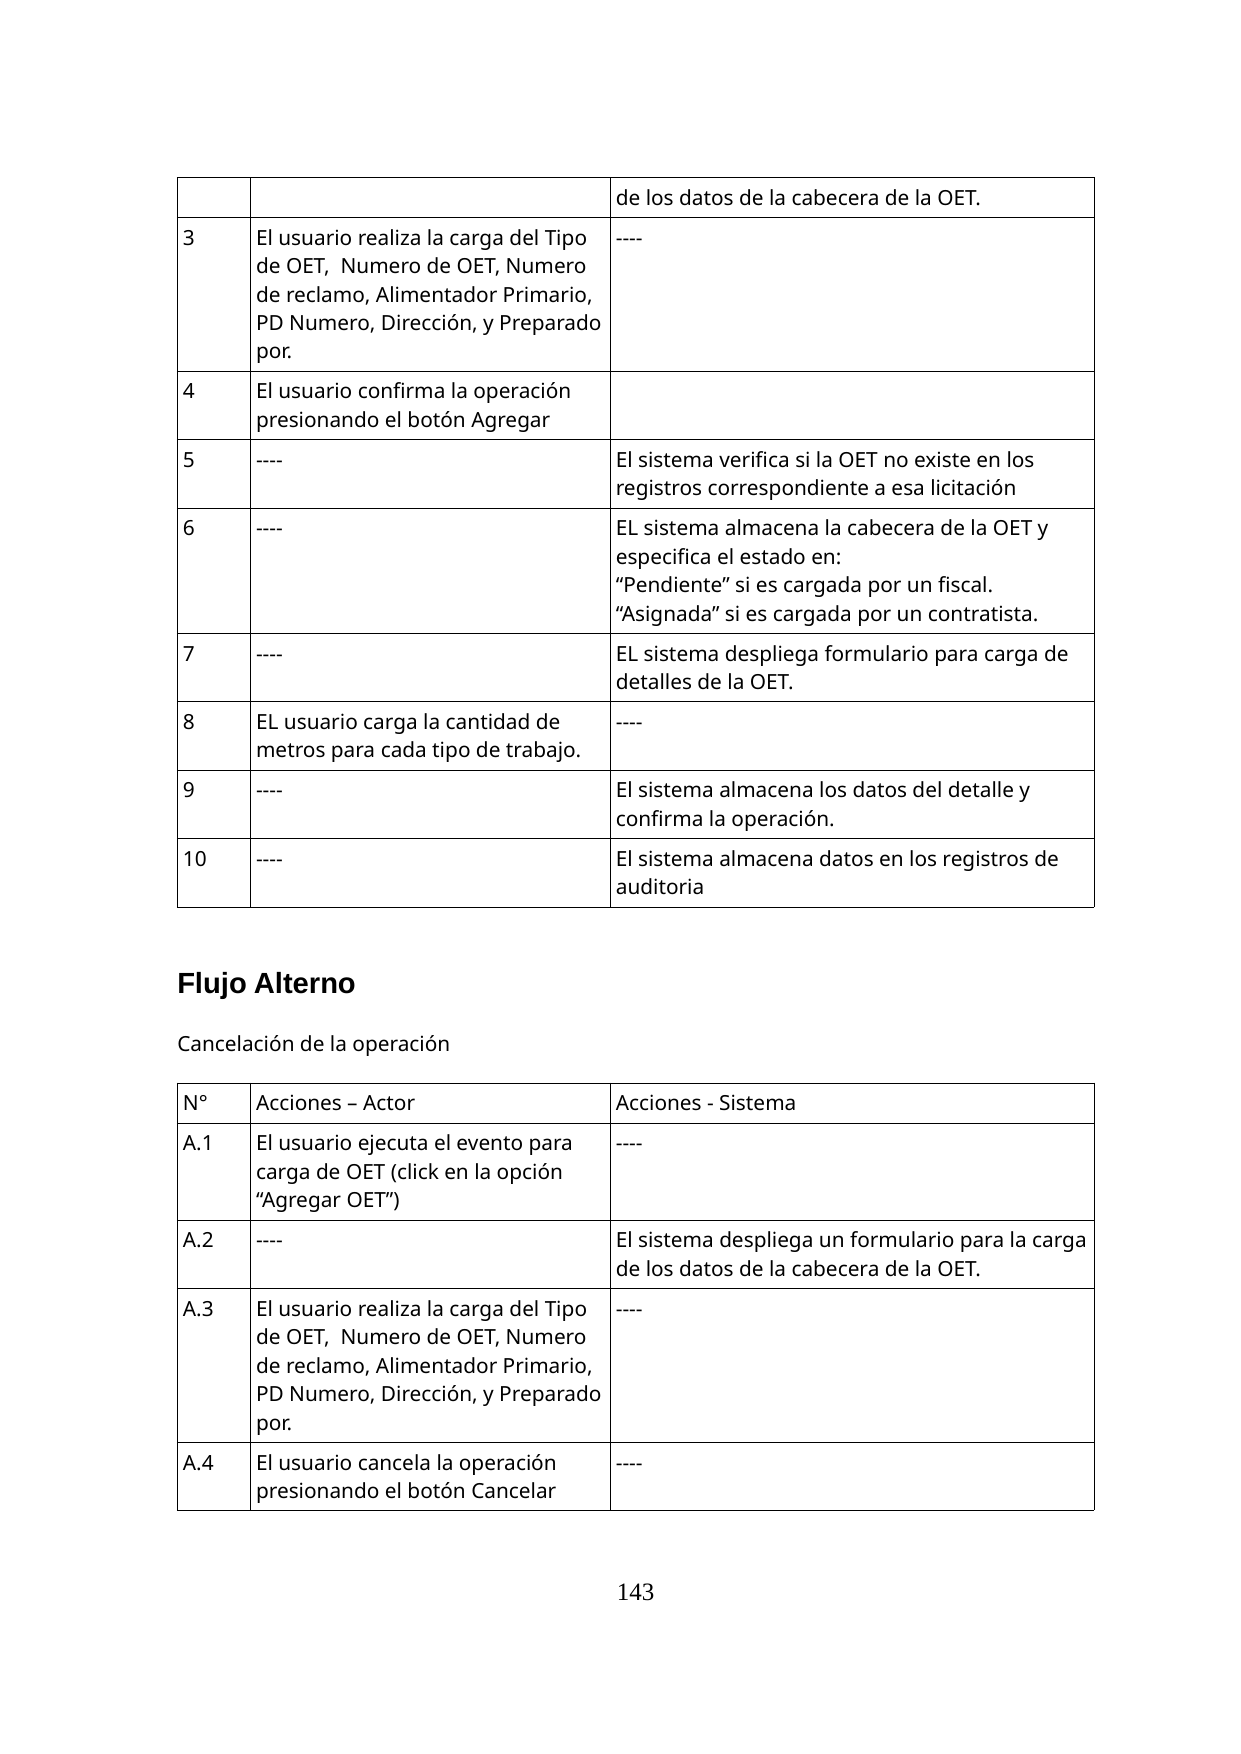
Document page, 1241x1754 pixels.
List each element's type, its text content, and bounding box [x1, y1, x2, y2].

table_header N° [178, 1084, 250, 1123]
table_cell A.1 [178, 1124, 250, 1219]
table_cell ---- [251, 1221, 610, 1288]
table_cell ---- [251, 509, 610, 633]
table_cell El sistema almacena datos en los registros de auditoria [611, 839, 1094, 907]
table_cell EL usuario carga la cantidad de metros para cada tipo de trabajo. [251, 702, 610, 770]
table_cell ---- [611, 218, 1094, 371]
table_cell El usuario confirma la operación presionando el botón Agregar [251, 372, 610, 439]
text Cancelación de la operación [177, 1029, 1093, 1058]
table_cell ---- [611, 1443, 1094, 1510]
table_cell [178, 178, 250, 217]
table_cell ---- [251, 771, 610, 838]
table_cell EL sistema almacena la cabecera de la OET y especifica el estado en: “Pendiente” si es cargada por un fiscal. “Asignada” si es cargada por un contratista. [611, 509, 1094, 633]
table_header Acciones - Sistema [611, 1084, 1094, 1123]
table_cell EL sistema despliega formulario para carga de detalles de la OET. [611, 634, 1094, 701]
table_header Acciones – Actor [251, 1084, 610, 1123]
table_cell El usuario cancela la operación presionando el botón Cancelar [251, 1443, 610, 1510]
table_cell A.2 [178, 1221, 250, 1288]
subtitle Flujo Alterno [177, 966, 1093, 1000]
table_cell 10 [178, 839, 250, 907]
table_cell ---- [251, 839, 610, 907]
table_cell ---- [251, 178, 610, 217]
table_cell A.3 [178, 1289, 250, 1442]
table_cell ---- [251, 634, 610, 701]
table_cell ---- [611, 1289, 1094, 1442]
table_cell A.4 [178, 1443, 250, 1510]
table_cell El usuario ejecuta el evento para carga de OET (click en la opción “Agregar OET”) [251, 1124, 610, 1219]
table_cell 5 [178, 440, 250, 508]
table_cell 8 [178, 702, 250, 770]
table_cell de los datos de la cabecera de la OET. [611, 178, 1094, 217]
table_cell El sistema verifica si la OET no existe en los registros correspondiente a esa licitación [611, 440, 1094, 508]
table_cell [611, 372, 1094, 439]
table_cell 4 [178, 372, 250, 439]
table_cell ---- [611, 702, 1094, 770]
table_cell 7 [178, 634, 250, 701]
table_cell 3 [178, 218, 250, 371]
table_cell 9 [178, 771, 250, 838]
table_cell El usuario realiza la carga del Tipo de OET, Numero de OET, Numero de reclamo, Alimentador Primario, PD Numero, Dirección, y Preparado por. [251, 218, 610, 371]
table_cell 6 [178, 509, 250, 633]
table_cell El usuario realiza la carga del Tipo de OET, Numero de OET, Numero de reclamo, Alimentador Primario, PD Numero, Dirección, y Preparado por. [251, 1289, 610, 1442]
table_cell ---- [611, 1124, 1094, 1219]
table_cell El sistema despliega un formulario para la carga de los datos de la cabecera de la OET. [611, 1221, 1094, 1288]
table_cell El sistema almacena los datos del detalle y confirma la operación. [611, 771, 1094, 838]
table_cell ---- [251, 440, 610, 508]
